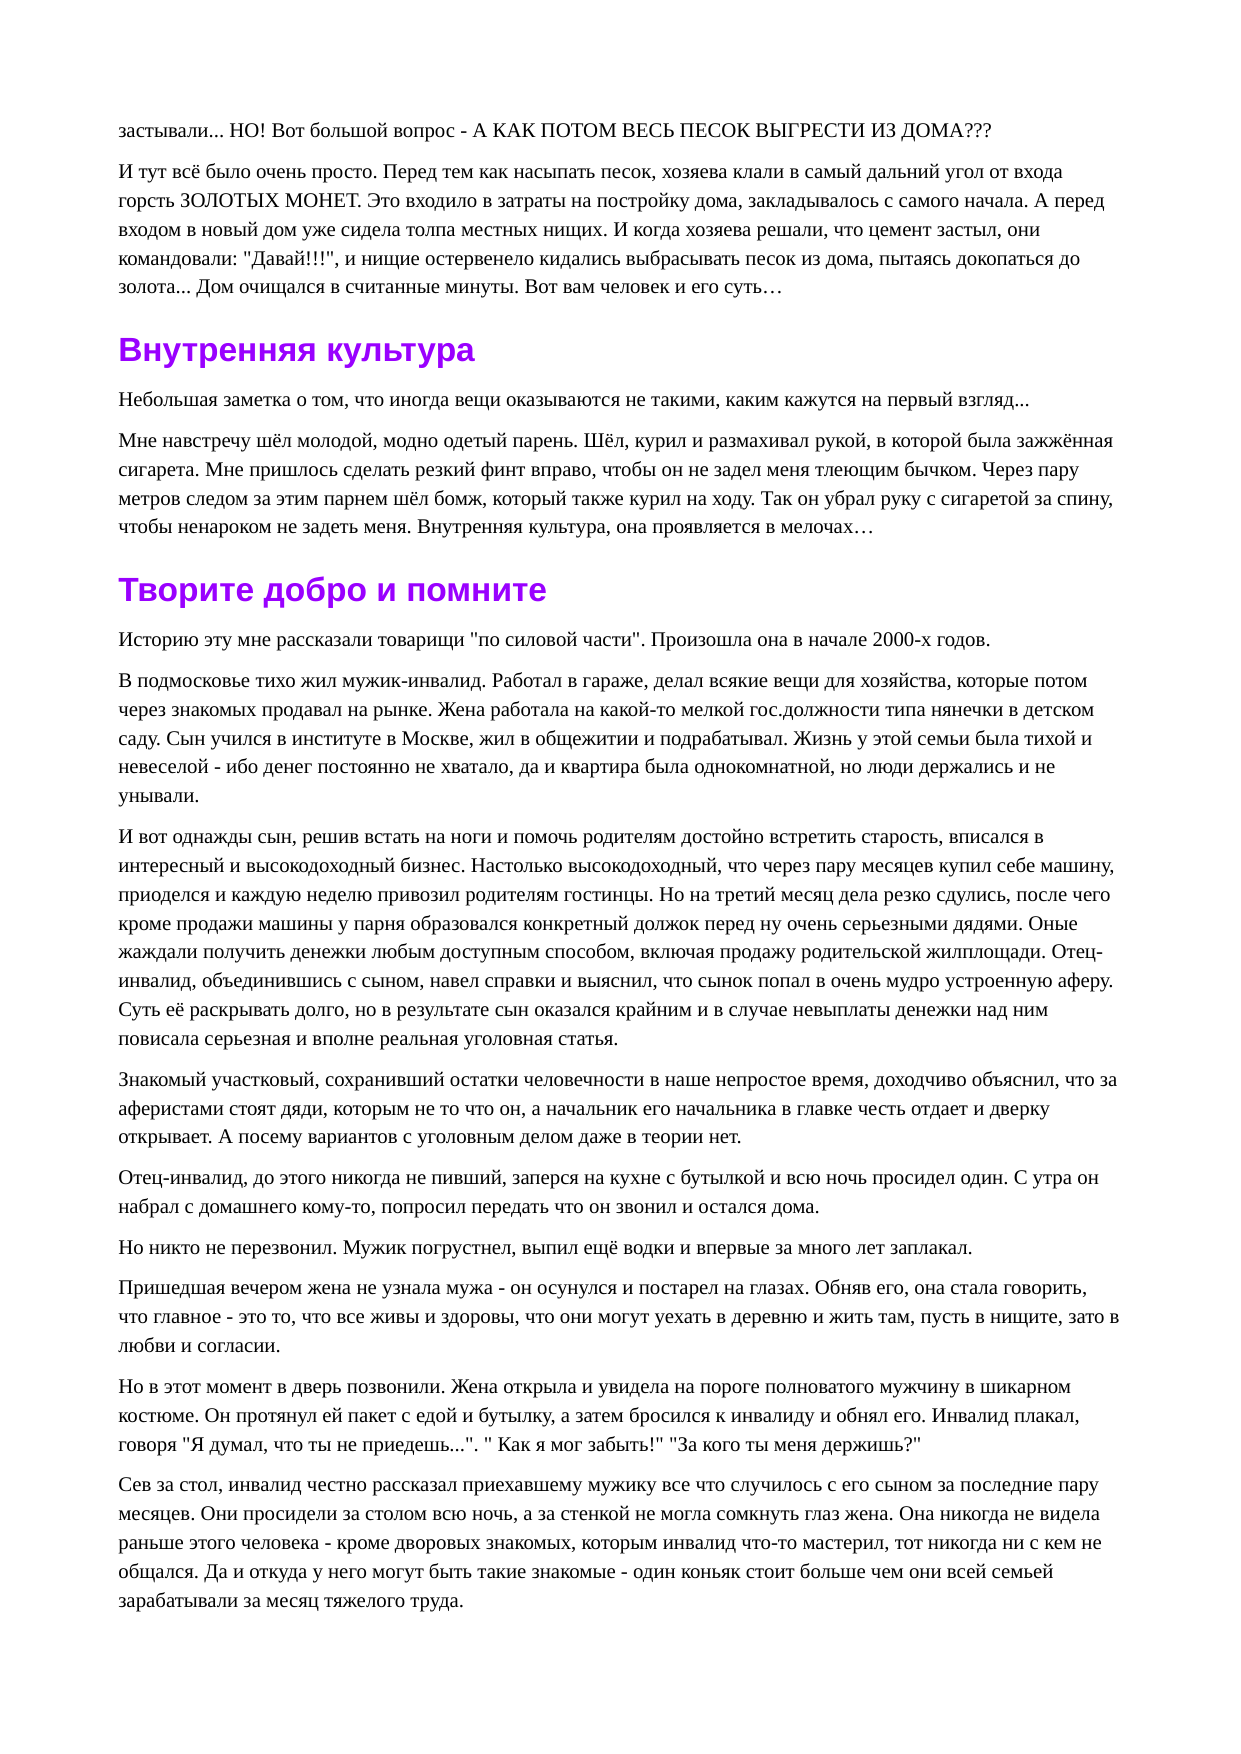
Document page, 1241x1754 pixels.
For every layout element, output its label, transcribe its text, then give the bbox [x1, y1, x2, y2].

text Историю эту мне рассказали товарищи "по силовой части". Произошла она в начале 2000-х годов. [118, 627, 1122, 651]
text Но никто не перезвонил. Мужик погрустнел, выпил ещё водки и впервые за много лет заплакал. [118, 1234, 1122, 1259]
text застывали... НО! Вот большой вопрос - А КАК ПОТОМ ВЕСЬ ПЕСОК ВЫГРЕСТИ ИЗ ДОМА??? [118, 118, 1122, 142]
text Пришедшая вечером жена не узнала мужа - он осунулся и постарел на глазах. Обняв его, она стала говорить, что главное - это то, что все живы и здоровы, что они могут уехать в деревню и жить там, пусть в нищите, зато в любви и согласии. [118, 1275, 1122, 1357]
subtitle Творите добро и помните [118, 570, 1122, 608]
text Знакомый участковый, сохранивший остатки человечности в наше непростое время, доходчиво объяснил, что за аферистами стоят дяди, которым не то что он, а начальник его начальника в главке честь отдает и дверку открывает. А посему вариантов с уголовным делом даже в теории нет. [118, 1067, 1122, 1148]
text И тут всё было очень просто. Перед тем как насыпать песок, хозяева клали в самый дальний угол от входа горсть ЗОЛОТЫХ МОНЕТ. Это входило в затраты на постройку дома, закладывалось с самого начала. А перед входом в новый дом уже сидела толпа местных нищих. И когда хозяева решали, что цемент застыл, они командовали: "Давай!!!", и нищие остервенело кидались выбрасывать песок из дома, пытаясь докопаться до золота... Дом очищался в считанные минуты. Вот вам человек и его суть… [118, 159, 1122, 298]
subtitle Внутренняя­ культура [118, 330, 1122, 368]
text В подмосковье тихо жил мужик-инвалид. Работал в гараже, делал всякие вещи для хозяйства, которые потом через знакомых продавал на рынке. Жена работала на какой-то мелкой гос.должности типа нянечки в детском саду. Сын учился в институте в Москве, жил в общежитии и подрабатывал. Жизнь у этой семьи была тихой и невеселой - ибо денег постоянно не хватало, да и квартира была однокомнатной, но люди держались и не унывали. [118, 668, 1122, 807]
text Сев за стол, инвалид честно рассказал приехавшему мужику все что случилось с его сыном за последние пару месяцев. Они просидели за столом всю ночь, а за стенкой не могла сомкнуть глаз жена. Она никогда не видела раньше этого человека - кроме дворовых знакомых, которым инвалид что-то мастерил, тот никогда ни с кем не общался. Да и откуда у него могут быть такие знакомые - один коньяк стоит больше чем они всей семьей зарабатывали за месяц тяжелого труда. [118, 1472, 1122, 1612]
text И вот однажды сын, решив встать на ноги и помочь родителям достойно встретить старость, вписался в интересный и высокодоходный бизнес. Настолько высокодоходный, что через пару месяцев купил себе машину, приоделся и каждую неделю привозил родителям гостинцы. Но на третий месяц дела резко сдулись, после чего кроме продажи машины у парня образовался конкретный должок перед ну очень серьезными дядями. Оные жаждали получить денежки любым доступным способом, включая продажу родительской жилплощади. Отец-инвалид, объединившись с сыном, навел справки и выяснил, что сынок попал в очень мудро устроенную аферу. Суть её раскрывать долго, но в результате сын оказался крайним и в случае невыплаты денежки над ним повисала серьезная и вполне реальная уголовная статья. [118, 824, 1122, 1050]
text Но в этот момент в дверь позвонили. Жена открыла и увидела на пороге полноватого мужчину в шикарном костюме. Он протянул ей пакет с едой и бутылку, а затем бросился к инвалиду и обнял его. Инвалид плакал, говоря "Я думал, что ты не приедешь...". " Как я мог забыть!" "За кого ты меня держишь?" [118, 1374, 1122, 1456]
text Мне навстречу шёл молодой, модно одетый парень. Шёл, курил и размахивал­ рукой, в которой была зажжённая сигарета. Мне пришлось сделать резкий финт вправо, чтобы он не задел меня тлеющим бычком. Через пару метров следом за этим парнем шёл бомж, который также курил на ходу. Так он убрал руку с сигаретой за спину, чтобы ненароком не задеть меня. Внутренняя­ культура, она проявляетс­я в мелочах… [118, 428, 1122, 538]
text Отец-инвалид, до этого никогда не пивший, заперся на кухне с бутылкой и всю ночь просидел один. С утра он набрал с домашнего кому-то, попросил передать что он звонил и остался дома. [118, 1165, 1122, 1218]
text Небольшая заметка о том, что иногда вещи оказываютс­я не такими, каким кажутся на первый взгляд... [118, 387, 1122, 411]
